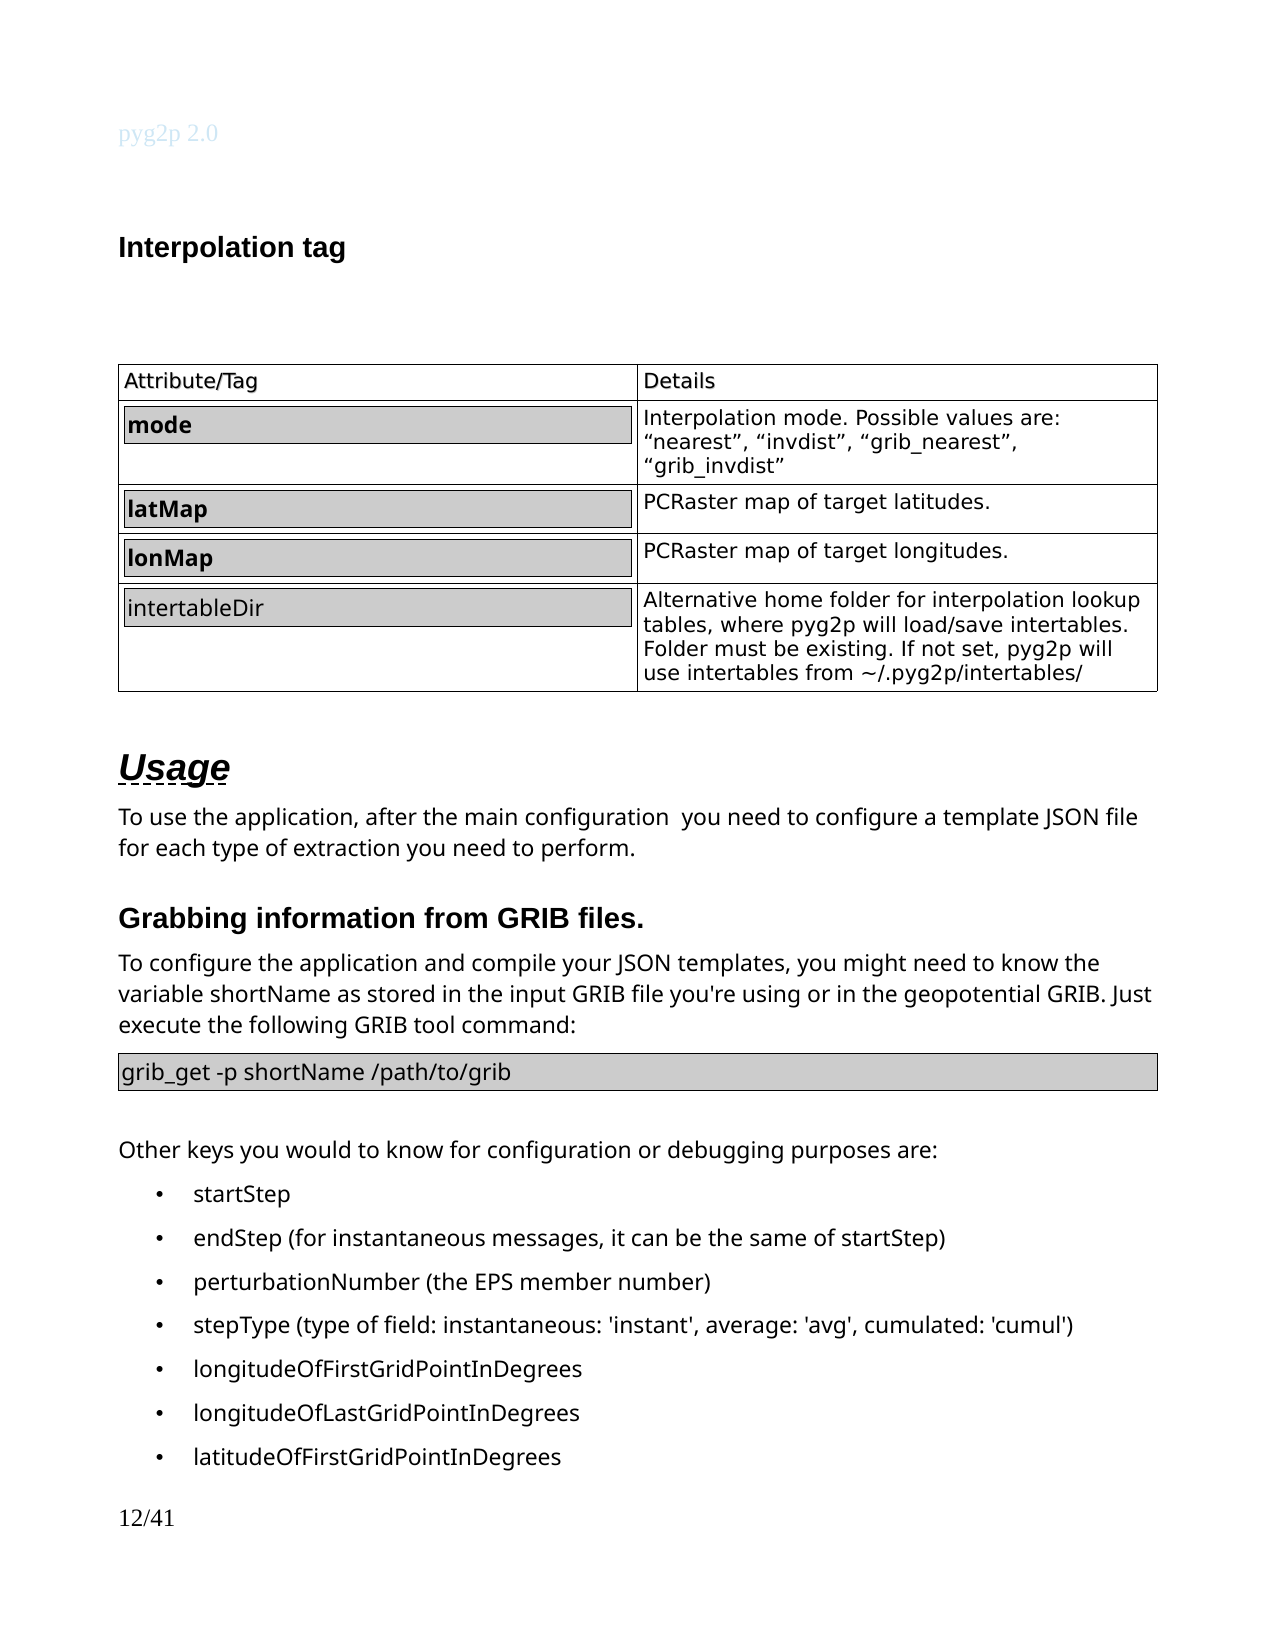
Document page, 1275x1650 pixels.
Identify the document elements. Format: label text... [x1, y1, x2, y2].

list startStep [156, 1178, 1157, 1209]
list stepType (type of field: instantaneous: 'instant', average: 'avg', cumulated: 'cumul') [156, 1309, 1157, 1341]
table_header Attribute/Tag [119, 365, 637, 399]
list longitudeOfLastGridPointInDegrees [156, 1397, 1157, 1428]
list endStep (for instantaneous messages, it can be the same of startStep) [156, 1222, 1157, 1253]
list perturbationNumber (the EPS member number) [156, 1266, 1157, 1297]
text To use the application, after the main configuration you need to configure a template JSON file for each type of extraction you need to perform. [118, 801, 1157, 863]
table_cell lonMap [119, 534, 637, 582]
table_cell PCRaster map of target latitudes. [638, 485, 1157, 533]
list longitudeOfFirstGridPointInDegrees [156, 1353, 1157, 1384]
list latitudeOfFirstGridPointInDegrees [156, 1441, 1157, 1472]
table_cell Alternative home folder for interpolation lookup tables, where pyg2p will load/save intertables. Folder must be existing. If not set, pyg2p will use intertables from ~/.pyg2p/intertables/ [638, 584, 1157, 691]
table_cell PCRaster map of target longitudes. [638, 534, 1157, 582]
subtitle Interpolation tag [118, 230, 1157, 264]
table_cell intertableDir [119, 584, 637, 691]
table_cell latMap [119, 485, 637, 533]
subtitle Grabbing information from GRIB files. [118, 901, 1157, 934]
table_cell mode [119, 401, 637, 484]
text grib_get -p shortName /path/to/grib [119, 1054, 1157, 1090]
subtitle Usage [118, 745, 1157, 788]
text To configure the application and compile your JSON templates, you might need to know the variable shortName as stored in the input GRIB file you're using or in the geopotential GRIB. Just execute the following GRIB tool command: [118, 947, 1157, 1041]
table_cell Interpolation mode. Possible values are: “nearest”, “invdist”, “grib_nearest”, “grib_invdist” [638, 401, 1157, 484]
table_header Details [638, 365, 1157, 399]
text Other keys you would to know for configuration or debugging purposes are: [118, 1134, 1157, 1166]
